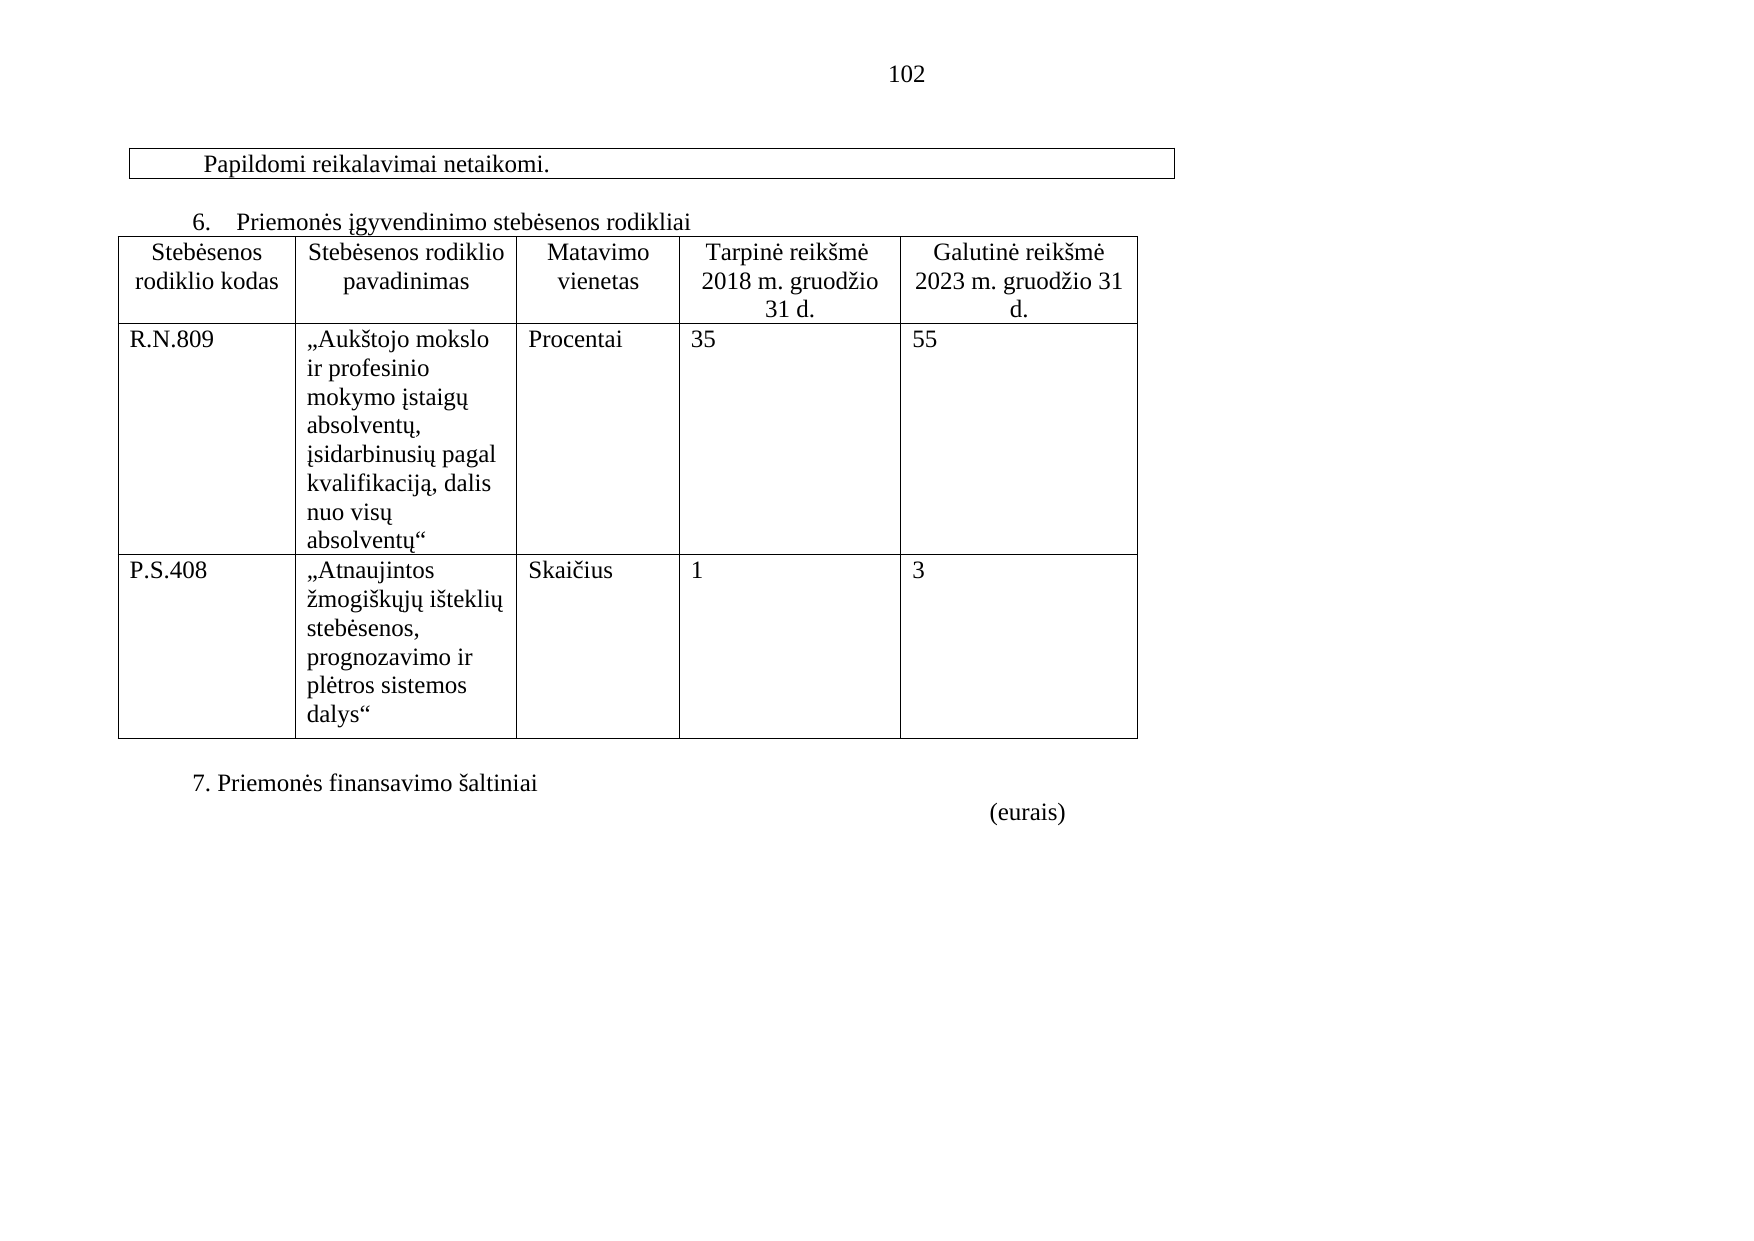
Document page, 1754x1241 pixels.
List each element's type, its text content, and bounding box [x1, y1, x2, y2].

table_cell 3 [901, 555, 1137, 738]
table_header Tarpinė reikšmė 2018 m. gruodžio 31 d. [680, 237, 900, 323]
table_header Stebėsenos rodiklio kodas [119, 237, 295, 323]
text 6. Priemonės įgyvendinimo stebėsenos rodikliai [192, 207, 1695, 236]
table_cell R.N.809 [119, 324, 295, 554]
table_cell 35 [680, 324, 900, 554]
table_cell „Atnaujintos žmogiškųjų išteklių stebėsenos, prognozavimo ir plėtros sistemos dalys“ [296, 555, 516, 738]
text 7. Priemonės finansavimo šaltiniai [192, 768, 1695, 797]
text (eurais) [118, 797, 1417, 825]
table_header Galutinė reikšmė 2023 m. gruodžio 31 d. [901, 237, 1137, 323]
table_cell 55 [901, 324, 1137, 554]
table_header Stebėsenos rodiklio pavadinimas [296, 237, 516, 323]
table_cell „Aukštojo mokslo ir profesinio mokymo įstaigų absolventų, įsidarbinusių pagal kvalifikaciją, dalis nuo visų absolventų“ [296, 324, 516, 554]
table_cell P.S.408 [119, 555, 295, 738]
table_header Papildomi reikalavimai netaikomi. [130, 149, 1174, 177]
table_cell 1 [680, 555, 900, 738]
table_header Matavimo vienetas [517, 237, 679, 323]
table_cell Procentai [517, 324, 679, 554]
table_cell Skaičius [517, 555, 679, 738]
